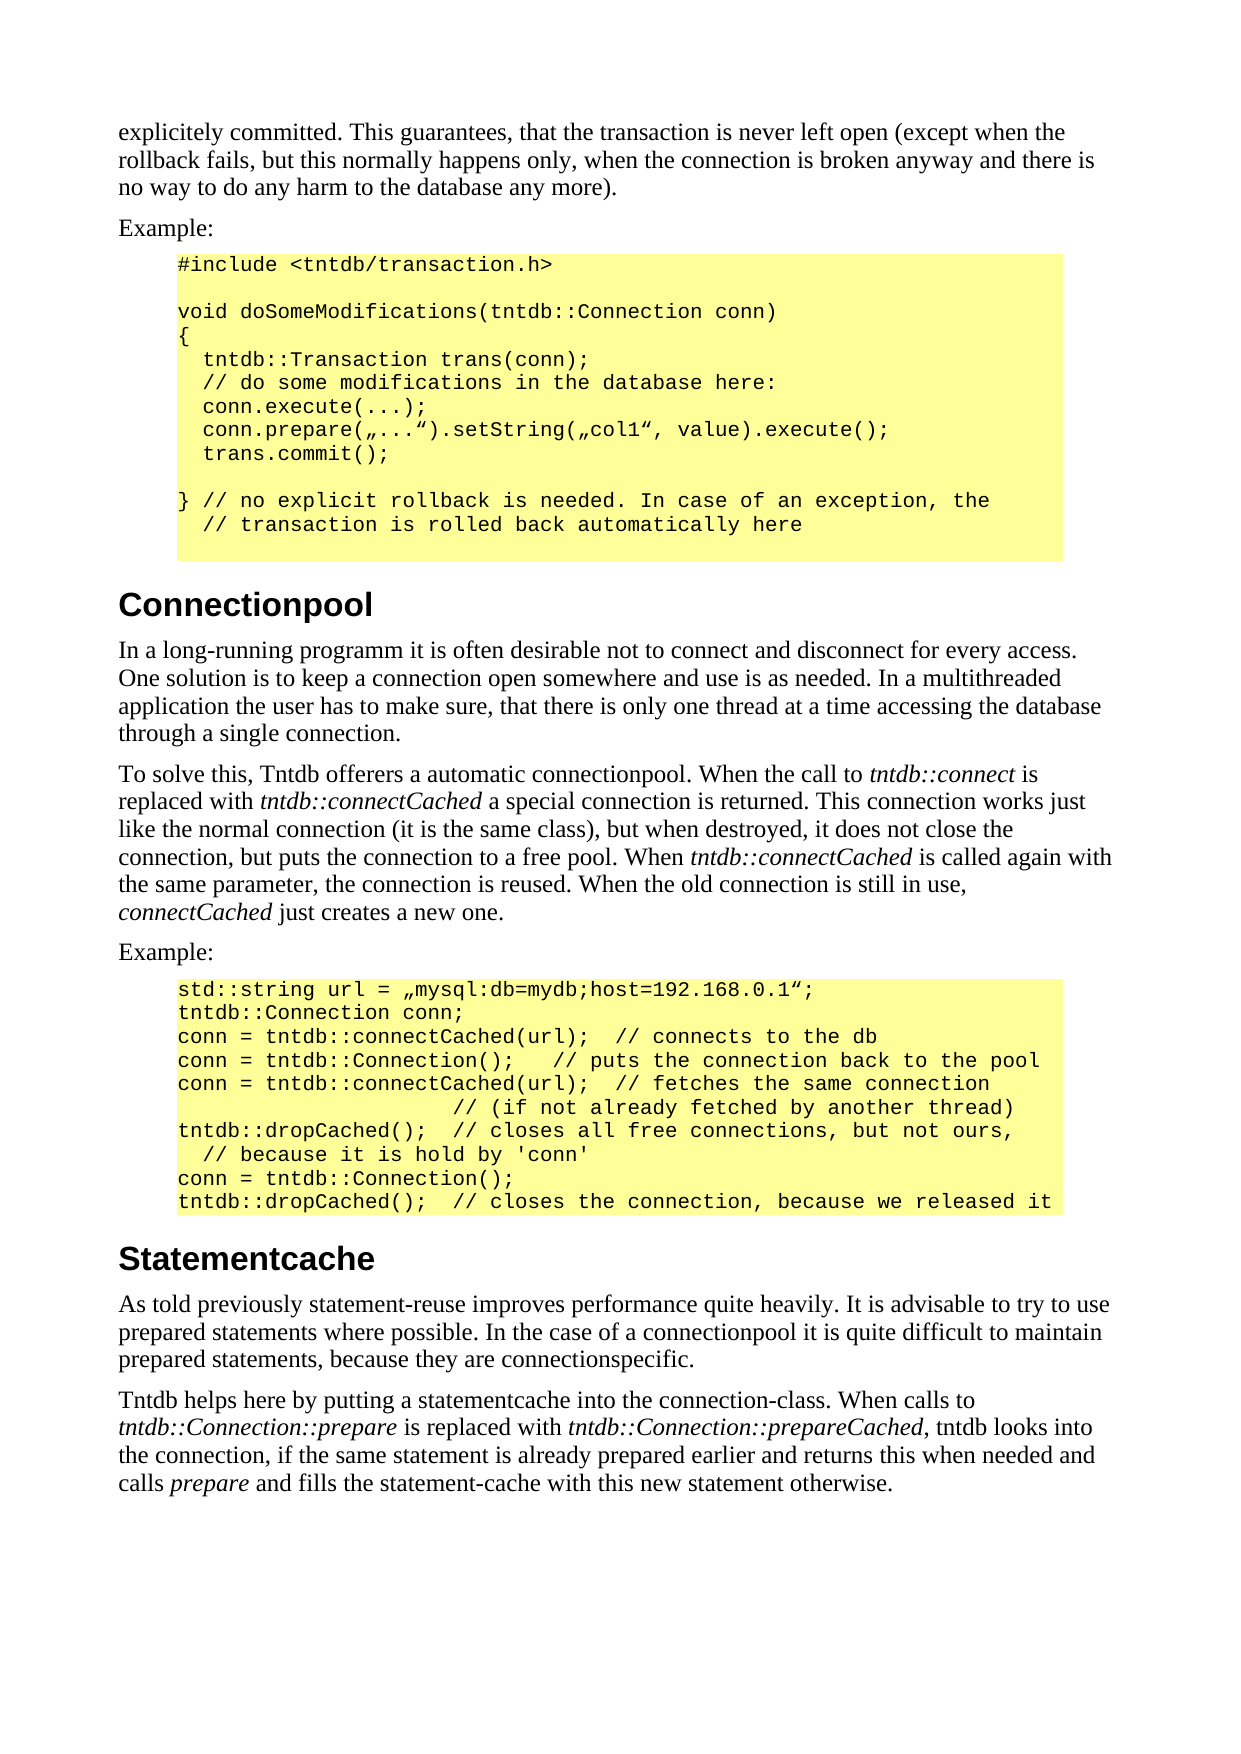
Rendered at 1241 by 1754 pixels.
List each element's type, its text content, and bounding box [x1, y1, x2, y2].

subtitle Statementcache [118, 1240, 1122, 1278]
text conn.execute(...); [177, 396, 1063, 419]
text trans.commit(); [177, 443, 1063, 467]
text // transaction is rolled back automatically here [177, 514, 1063, 538]
text #include <tntdb/transaction.h> [177, 254, 1063, 278]
text // (if not already fetched by another thread) [177, 1097, 1063, 1121]
text conn = tntdb::Connection(); // puts the connection back to the pool [177, 1049, 1063, 1073]
text tntdb::dropCached(); // closes all free connections, but not ours, [177, 1121, 1063, 1144]
text To solve this, Tntdb offerers a automatic connectionpool. When the call to tntdb::connect is replaced with tntdb::connectCached a special connection is returned. This connection works just like the normal connection (it is the same class), but when destroyed, it does not close the connection, but puts the connection to a free pool. When tntdb::connectCached is called again with the same parameter, the connection is reused. When the old connection is still in use, connectCached just creates a new one. [118, 760, 1122, 926]
text } // no explicit rollback is needed. In case of an exception, the [177, 490, 1063, 514]
text conn = tntdb::connectCached(url); // fetches the same connection [177, 1073, 1063, 1097]
subtitle Connectionpool [118, 586, 1122, 624]
text // do some modifications in the database here: [177, 372, 1063, 396]
text conn = tntdb::Connection(); [177, 1168, 1063, 1191]
text conn.prepare(„...“).setString(„col1“, value).execute(); [177, 419, 1063, 443]
text { [177, 325, 1063, 348]
text Example: [118, 938, 1122, 966]
text Example: [118, 214, 1122, 241]
text Tntdb helps here by putting a statementcache into the connection-class. When calls to tntdb::Connection::prepare is replaced with tntdb::Connection::prepareCached, tntdb looks into the connection, if the same statement is already prepared earlier and returns this when needed and calls prepare and fills the statement-cache with this new statement otherwise. [118, 1386, 1122, 1497]
text explicitely committed. This guarantees, that the transaction is never left open (except when the rollback fails, but this normally happens only, when the connection is broken anyway and there is no way to do any harm to the database any more). [118, 118, 1122, 201]
text void doSomeModifications(tntdb::Connection conn) [177, 301, 1063, 325]
text tntdb::Transaction trans(conn); [177, 348, 1063, 372]
text // because it is hold by 'conn' [177, 1144, 1063, 1168]
text conn = tntdb::connectCached(url); // connects to the db [177, 1026, 1063, 1049]
text tntdb::dropCached(); // closes the connection, because we released it [177, 1191, 1063, 1215]
text tntdb::Connection conn; [177, 1002, 1063, 1026]
text std::string url = „mysql:db=mydb;host=192.168.0.1“; [177, 979, 1063, 1002]
text In a long-running programm it is often desirable not to connect and disconnect for every access. One solution is to keep a connection open somewhere and use is as needed. In a multithreaded application the user has to make sure, that there is only one thread at a time accessing the database through a single connection. [118, 636, 1122, 747]
text As told previously statement-reuse improves performance quite heavily. It is advisable to try to use prepared statements where possible. In the case of a connectionpool it is quite difficult to maintain prepared statements, because they are connectionspecific. [118, 1290, 1122, 1373]
